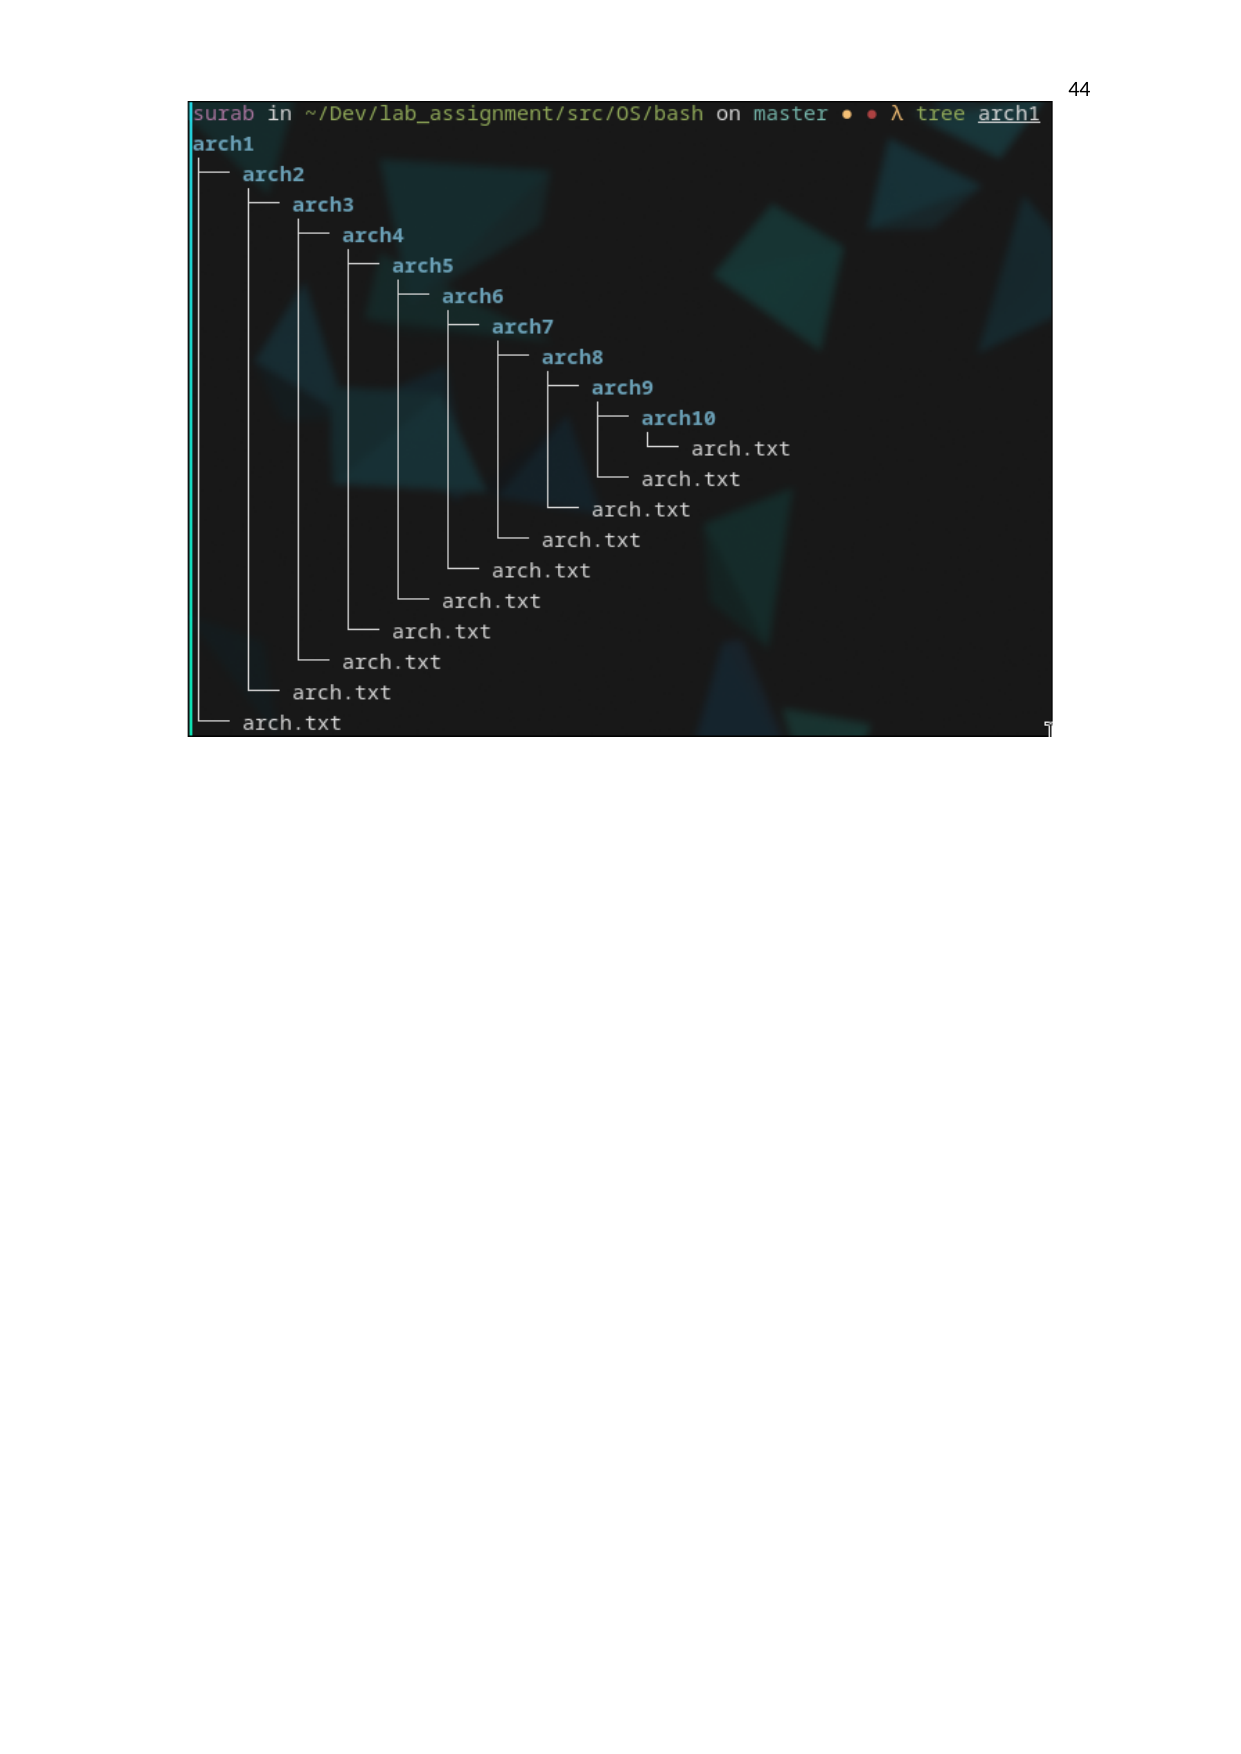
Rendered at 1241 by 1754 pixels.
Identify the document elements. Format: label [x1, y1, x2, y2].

picture [187, 101, 1053, 737]
